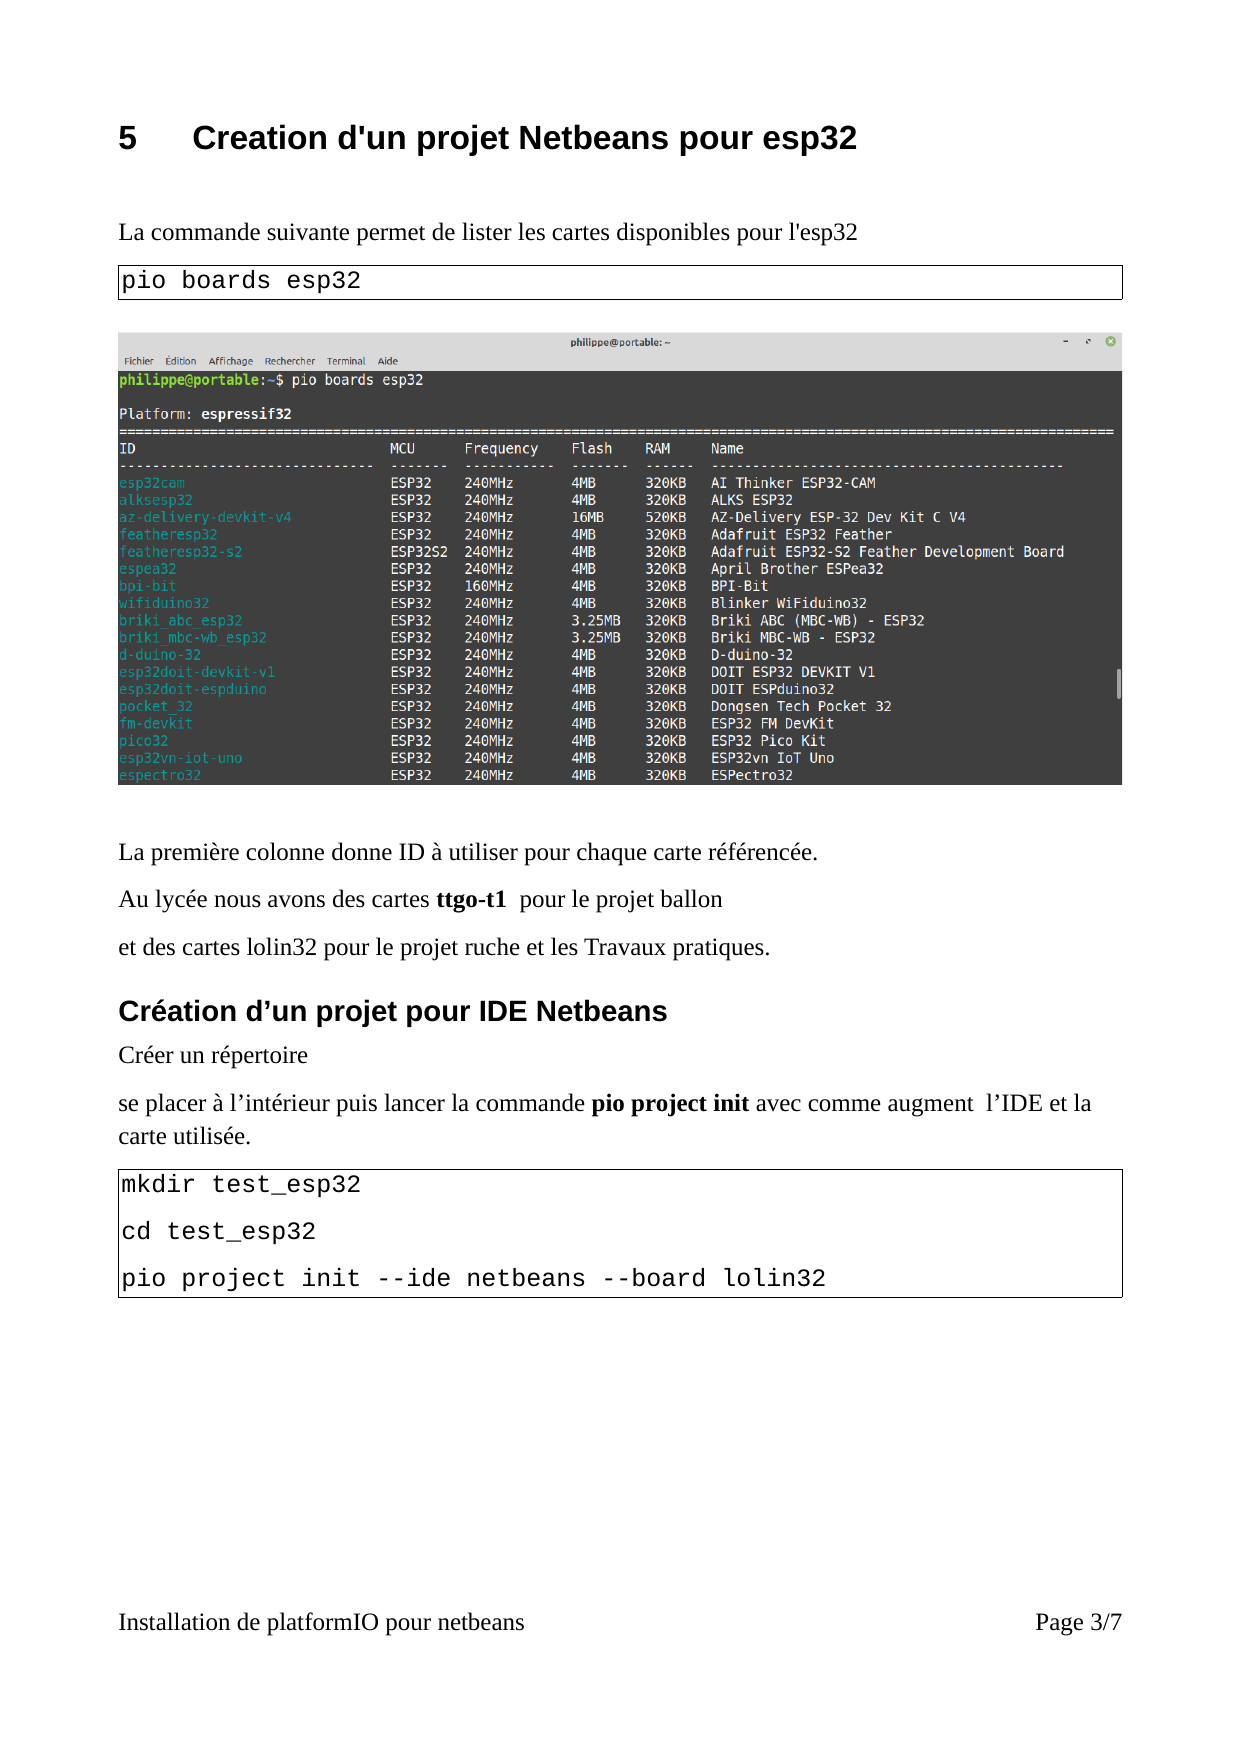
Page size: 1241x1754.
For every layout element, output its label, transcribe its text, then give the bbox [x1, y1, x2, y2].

text pio boards esp32 [119, 266, 1122, 299]
text La première colonne donne ID à utiliser pour chaque carte référencée. [118, 837, 1122, 865]
picture [118, 332, 1123, 785]
text Au lycée nous avons des cartes ttgo-t1 pour le projet ballon [118, 884, 1122, 913]
subtitle Création d’un projet pour IDE Netbeans [118, 994, 1122, 1028]
text cd test_esp32 [119, 1216, 1122, 1247]
text La commande suivante permet de lister les cartes disponibles pour l'esp32 [118, 217, 1122, 246]
text pio project init --ide netbeans --board lolin32 [119, 1263, 1122, 1297]
text mkdir test_esp32 [119, 1170, 1122, 1200]
text Créer un répertoire [118, 1040, 1122, 1069]
text se placer à l’intérieur puis lancer la commande pio project init avec comme augment l’IDE et la carte utilisée. [118, 1088, 1122, 1149]
text et des cartes lolin32 pour le projet ruche et les Travaux pratiques. [118, 932, 1122, 961]
subtitle Creation d'un projet Netbeans pour esp32 [118, 118, 1122, 157]
